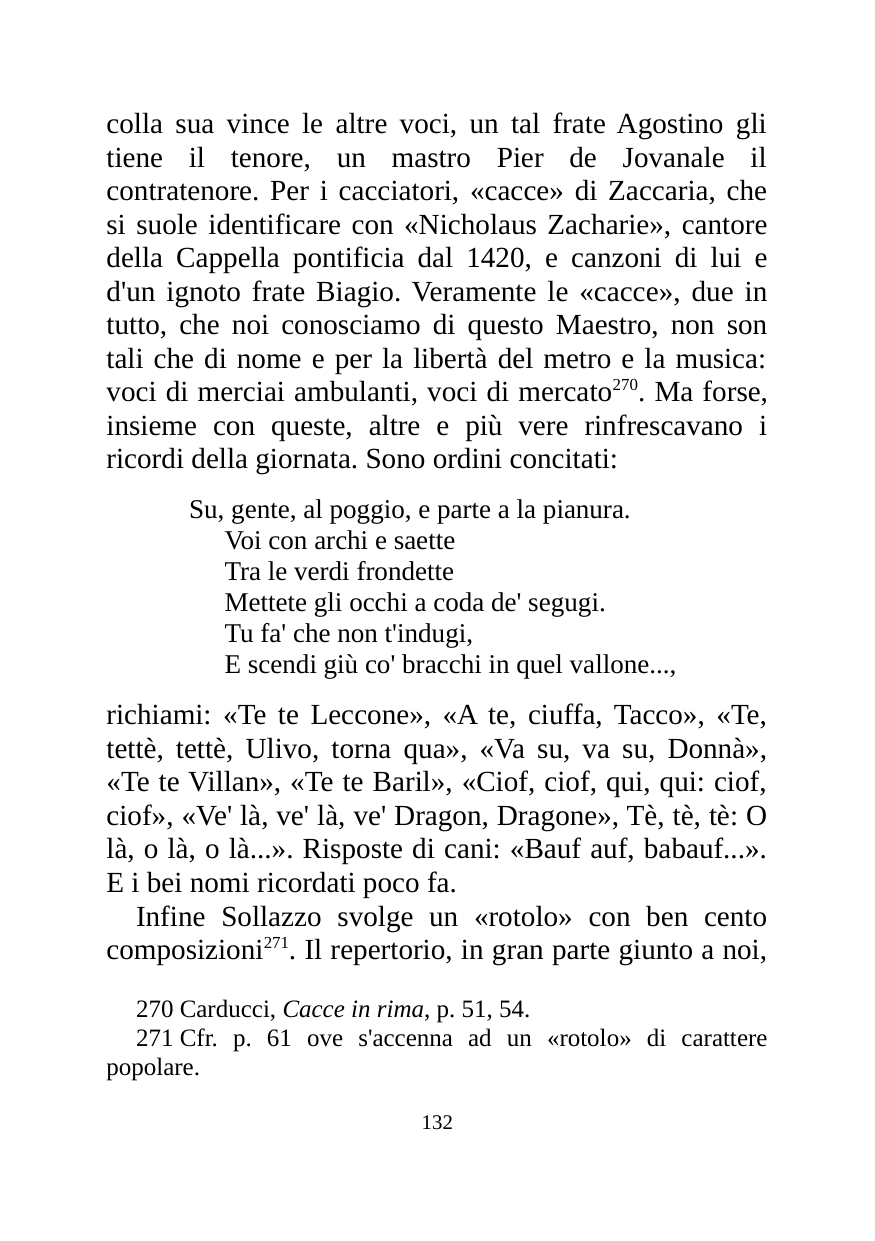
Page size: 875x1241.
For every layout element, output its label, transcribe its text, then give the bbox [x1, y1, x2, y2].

text colla sua vince le altre voci, un tal frate Agostino gli tiene il tenore, un mastro Pier de Jovanale il contratenore. Per i cacciatori, «cacce» di Zaccaria, che si suole identificare con «Nicholaus Zacharie», cantore della Cappella pontificia dal 1420, e canzoni di lui e d'un ignoto frate Biagio. Veramente le «cacce», due in tutto, che noi conosciamo di questo Maestro, non son tali che di nome e per la libertà del metro e la musica: voci di merciai ambulanti, voci di mercato. Ma forse, insieme con queste, altre e più vere rinfrescavano i ricordi della giornata. Sono ordini concitati: [106, 106, 768, 475]
text Cfr. p. 61 ove s'accenna ad un «rotolo» di carattere popolare. [106, 1023, 768, 1080]
text Carducci, Cacce in rima, p. 51, 54. [106, 994, 768, 1023]
text richiami: «Te te Leccone», «A te, ciuffa, Tacco», «Te, tettè, tettè, Ulivo, torna qua», «Va su, va su, Donnà», «Te te Villan», «Te te Baril», «Ciof, ciof, qui, qui: ciof, ciof», «Ve' là, ve' là, ve' Dragon, Dragone», Tè, tè, tè: O là, o là, o là...». Risposte di cani: «Bauf auf, babauf...». E i bei nomi ricordati poco fa. [106, 697, 768, 899]
text Infine Sollazzo svolge un «rotolo» con ben cento composizioni. Il repertorio, in gran parte giunto a noi, [106, 899, 768, 966]
text Su, gente, al poggio, e parte a la pianura. Voi con archi e saette Tra le verdi frondette Mettete gli occhi a coda de' segugi. Tu fa' che non t'indugi, E scendi giù co' bracchi in quel vallone..., [189, 493, 768, 680]
